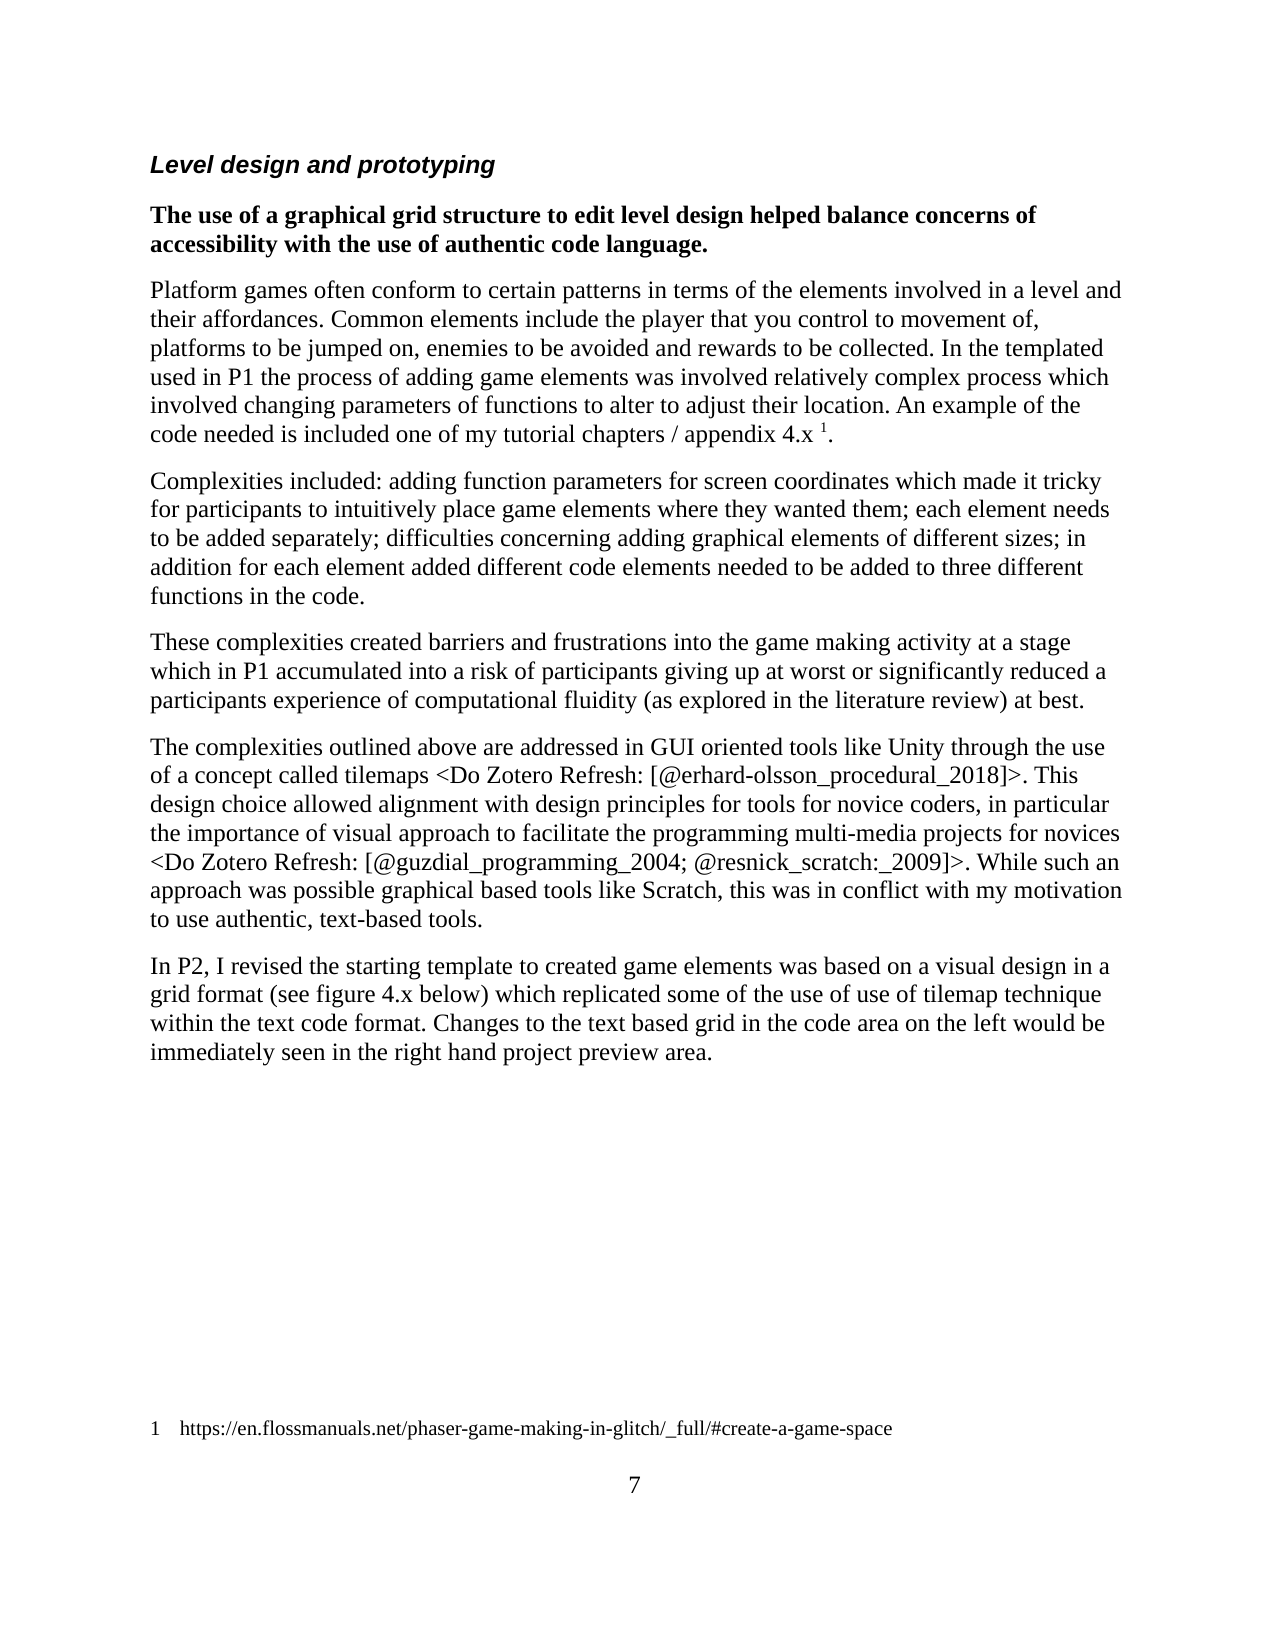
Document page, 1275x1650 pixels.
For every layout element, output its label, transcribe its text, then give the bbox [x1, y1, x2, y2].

text These complexities created barriers and frustrations into the game making activity at a stage which in P1 accumulated into a risk of participants giving up at worst or significantly reduced a participants experience of computational fluidity (as explored in the literature review) at best. [150, 627, 1125, 714]
subtitle Level design and prototyping [150, 150, 1125, 178]
text https://en.flossmanuals.net/phaser-game-making-in-glitch/_full/#create-a-game-space [150, 1416, 1125, 1440]
text Complexities included: adding function parameters for screen coordinates which made it tricky for participants to intuitively place game elements where they wanted them; each element needs to be added separately; difficulties concerning adding graphical elements of different sizes; in addition for each element added different code elements needed to be added to three different functions in the code. [150, 466, 1125, 609]
text The use of a graphical grid structure to edit level design helped balance concerns of accessibility with the use of authentic code language. [150, 200, 1125, 257]
text Platform games often conform to certain patterns in terms of the elements involved in a level and their affordances. Common elements include the player that you control to movement of, platforms to be jumped on, enemies to be avoided and rewards to be collected. In the templated used in P1 the process of adding game elements was involved relatively complex process which involved changing parameters of functions to alter to adjust their location. An example of the code needed is included one of my tutorial chapters / appendix 4.x . [150, 275, 1125, 448]
text In P2, I revised the starting template to created game elements was based on a visual design in a grid format (see figure 4.x below) which replicated some of the use of use of tilemap technique within the text code format. Changes to the text based grid in the code area on the left would be immediately seen in the right hand project preview area. [150, 951, 1125, 1066]
text The complexities outlined above are addressed in GUI oriented tools like Unity through the use of a concept called tilemaps <Do Zotero Refresh: [@erhard-olsson_procedural_2018]>. This design choice allowed alignment with design principles for tools for novice coders, in particular the importance of visual approach to facilitate the programming multi-media projects for novices <Do Zotero Refresh: [@guzdial_programming_2004; @resnick_scratch:_2009]>. While such an approach was possible graphical based tools like Scratch, this was in conflict with my motivation to use authentic, text-based tools. [150, 732, 1125, 933]
